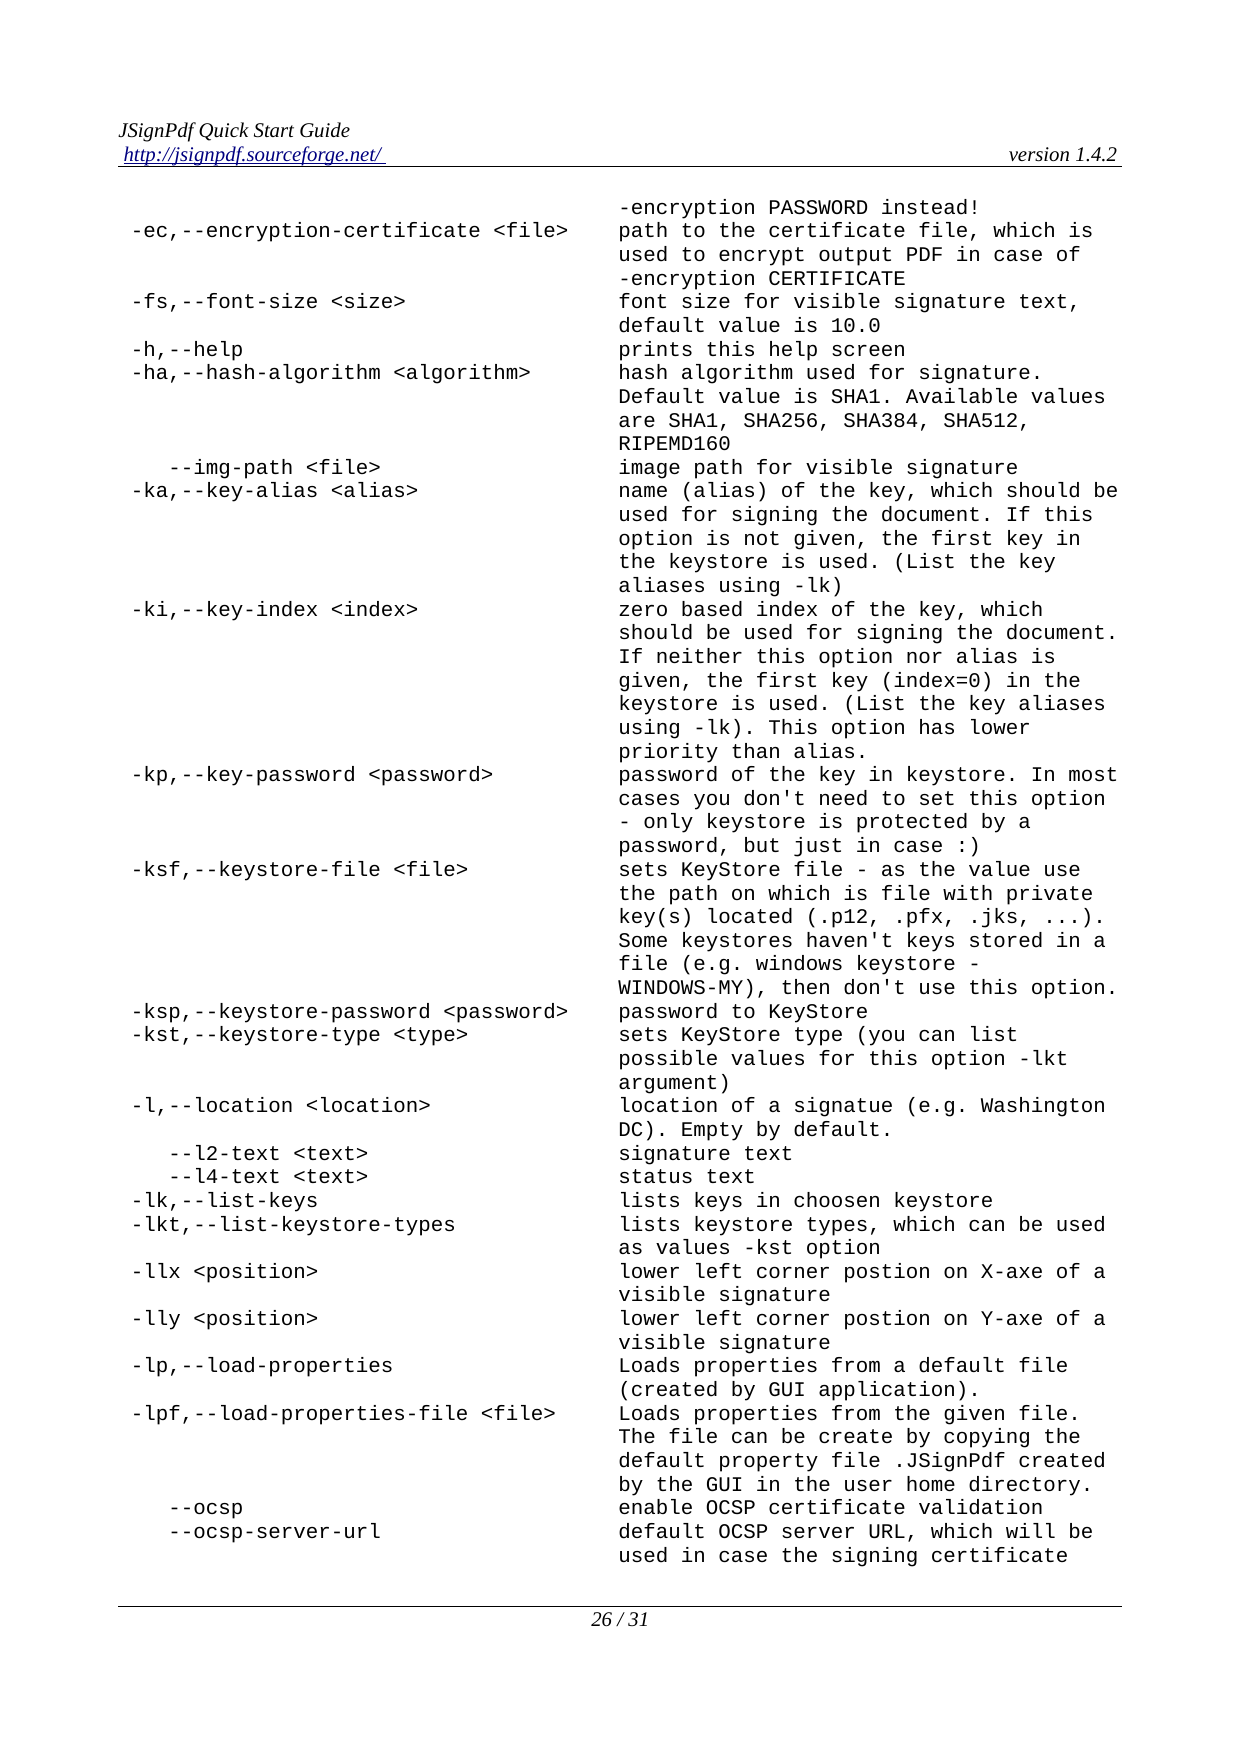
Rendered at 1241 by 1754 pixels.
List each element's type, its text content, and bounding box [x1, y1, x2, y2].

text --img-path <file> image path for visible signature [118, 457, 1122, 481]
text are SHA1, SHA256, SHA384, SHA512, [118, 409, 1122, 433]
text --l2-text <text> signature text [118, 1143, 1122, 1166]
text --ocsp enable OCSP certificate validation [118, 1497, 1122, 1521]
text using -lk). This option has lower [118, 717, 1122, 741]
text keystore is used. (List the key aliases [118, 693, 1122, 717]
text argument) [118, 1072, 1122, 1095]
text cases you don't need to set this option [118, 788, 1122, 812]
text file (e.g. windows keystore - [118, 953, 1122, 977]
text visible signature [118, 1332, 1122, 1355]
text visible signature [118, 1284, 1122, 1308]
text -kp,--key-password <password> password of the key in keystore. In most [118, 764, 1122, 788]
text password, but just in case :) [118, 835, 1122, 859]
text used to encrypt output PDF in case of [118, 244, 1122, 268]
text -ksf,--keystore-file <file> sets KeyStore file - as the value use [118, 859, 1122, 882]
text -l,--location <location> location of a signatue (e.g. Washington [118, 1095, 1122, 1119]
text WINDOWS-MY), then don't use this option. [118, 977, 1122, 1001]
text RIPEMD160 [118, 433, 1122, 457]
text as values -kst option [118, 1237, 1122, 1261]
text -lly <position> lower left corner postion on Y-axe of a [118, 1308, 1122, 1332]
text key(s) located (.p12, .pfx, .jks, ...). [118, 906, 1122, 930]
text Some keystores haven't keys stored in a [118, 930, 1122, 953]
text priority than alias. [118, 741, 1122, 764]
text -ksp,--keystore-password <password> password to KeyStore [118, 1001, 1122, 1024]
text should be used for signing the document. [118, 622, 1122, 646]
text The file can be create by copying the [118, 1426, 1122, 1450]
text used in case the signing certificate [118, 1544, 1122, 1568]
text -encryption CERTIFICATE [118, 268, 1122, 291]
text -lk,--list-keys lists keys in choosen keystore [118, 1190, 1122, 1213]
text by the GUI in the user home directory. [118, 1474, 1122, 1497]
text default value is 10.0 [118, 315, 1122, 339]
text the path on which is file with private [118, 882, 1122, 906]
text -lp,--load-properties Loads properties from a default file [118, 1355, 1122, 1379]
text aliases using -lk) [118, 575, 1122, 599]
text -ec,--encryption-certificate <file> path to the certificate file, which is [118, 220, 1122, 244]
text given, the first key (index=0) in the [118, 670, 1122, 693]
text -ka,--key-alias <alias> name (alias) of the key, which should be [118, 481, 1122, 504]
text option is not given, the first key in [118, 528, 1122, 551]
text default property file .JSignPdf created [118, 1450, 1122, 1474]
text --ocsp-server-url default OCSP server URL, which will be [118, 1521, 1122, 1544]
text --l4-text <text> status text [118, 1166, 1122, 1190]
text -lkt,--list-keystore-types lists keystore types, which can be used [118, 1213, 1122, 1237]
text If neither this option nor alias is [118, 646, 1122, 670]
text -h,--help prints this help screen [118, 339, 1122, 362]
text (created by GUI application). [118, 1379, 1122, 1403]
text -encryption PASSWORD instead! [118, 197, 1122, 220]
text - only keystore is protected by a [118, 812, 1122, 835]
text -llx <position> lower left corner postion on X-axe of a [118, 1261, 1122, 1284]
text Default value is SHA1. Available values [118, 386, 1122, 409]
text -ha,--hash-algorithm <algorithm> hash algorithm used for signature. [118, 362, 1122, 386]
text -fs,--font-size <size> font size for visible signature text, [118, 291, 1122, 315]
text possible values for this option -lkt [118, 1048, 1122, 1072]
text DC). Empty by default. [118, 1119, 1122, 1143]
text -lpf,--load-properties-file <file> Loads properties from the given file. [118, 1403, 1122, 1426]
text -kst,--keystore-type <type> sets KeyStore type (you can list [118, 1024, 1122, 1048]
text the keystore is used. (List the key [118, 551, 1122, 575]
text -ki,--key-index <index> zero based index of the key, which [118, 599, 1122, 622]
text used for signing the document. If this [118, 504, 1122, 528]
